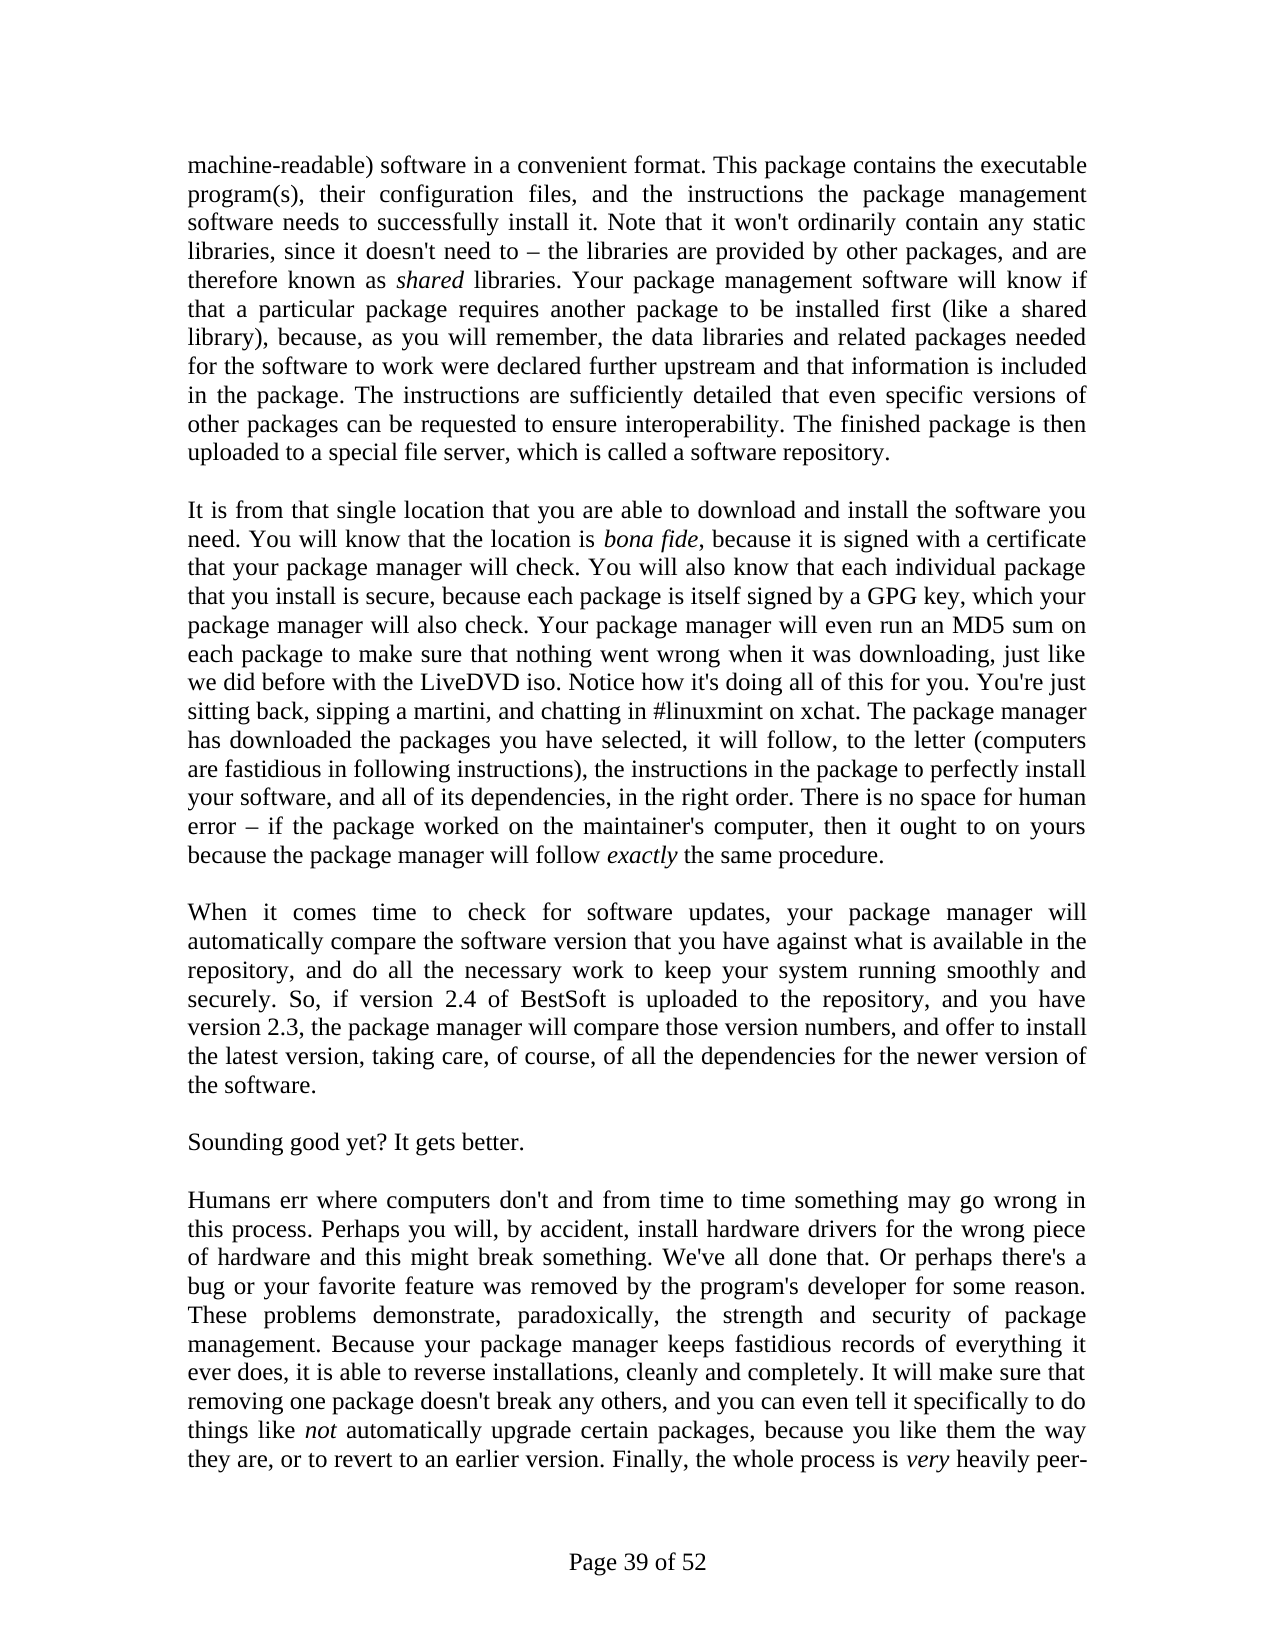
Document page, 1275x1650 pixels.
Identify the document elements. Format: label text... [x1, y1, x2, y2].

text It is from that single location that you are able to download and install the software you need. You will know that the location is bona fide, because it is signed with a certificate that your package manager will check. You will also know that each individual package that you install is secure, because each package is itself signed by a GPG key, which your package manager will also check. Your package manager will even run an MD5 sum on each package to make sure that nothing went wrong when it was downloading, just like we did before with the LiveDVD iso. Notice how it's doing all of this for you. You're just sitting back, sipping a martini, and chatting in #linuxmint on xchat. The package manager has downloaded the packages you have selected, it will follow, to the letter (computers are fastidious in following instructions), the instructions in the package to perfectly install your software, and all of its dependencies, in the right order. There is no space for human error – if the package worked on the maintainer's computer, then it ought to on yours because the package manager will follow exactly the same procedure. [187, 495, 1087, 869]
text Humans err where computers don't and from time to time something may go wrong in this process. Perhaps you will, by accident, install hardware drivers for the wrong piece of hardware and this might break something. We've all done that. Or perhaps there's a bug or your favorite feature was removed by the program's developer for some reason. These problems demonstrate, paradoxically, the strength and security of package management. Because your package manager keeps fastidious records of everything it ever does, it is able to reverse installations, cleanly and completely. It will make sure that removing one package doesn't break any others, and you can even tell it specifically to do things like not automatically upgrade certain packages, because you like them the way they are, or to revert to an earlier version. Finally, the whole process is very heavily peer- [187, 1185, 1087, 1472]
text Sounding good yet? It gets better. [187, 1127, 1087, 1156]
text When it comes time to check for software updates, your package manager will automatically compare the software version that you have against what is available in the repository, and do all the necessary work to keep your system running smoothly and securely. So, if version 2.4 of BestSoft is uploaded to the repository, and you have version 2.3, the package manager will compare those version numbers, and offer to install the latest version, taking care, of course, of all the dependencies for the newer version of the software. [187, 897, 1087, 1099]
text machine-readable) software in a convenient format. This package contains the executable program(s), their configuration files, and the instructions the package management software needs to successfully install it. Note that it won't ordinarily contain any static libraries, since it doesn't need to – the libraries are provided by other packages, and are therefore known as shared libraries. Your package management software will know if that a particular package requires another package to be installed first (like a shared library), because, as you will remember, the data libraries and related packages needed for the software to work were declared further upstream and that information is included in the package. The instructions are sufficiently detailed that even specific versions of other packages can be requested to ensure interoperability. The finished package is then uploaded to a special file server, which is called a software repository. [187, 150, 1087, 466]
